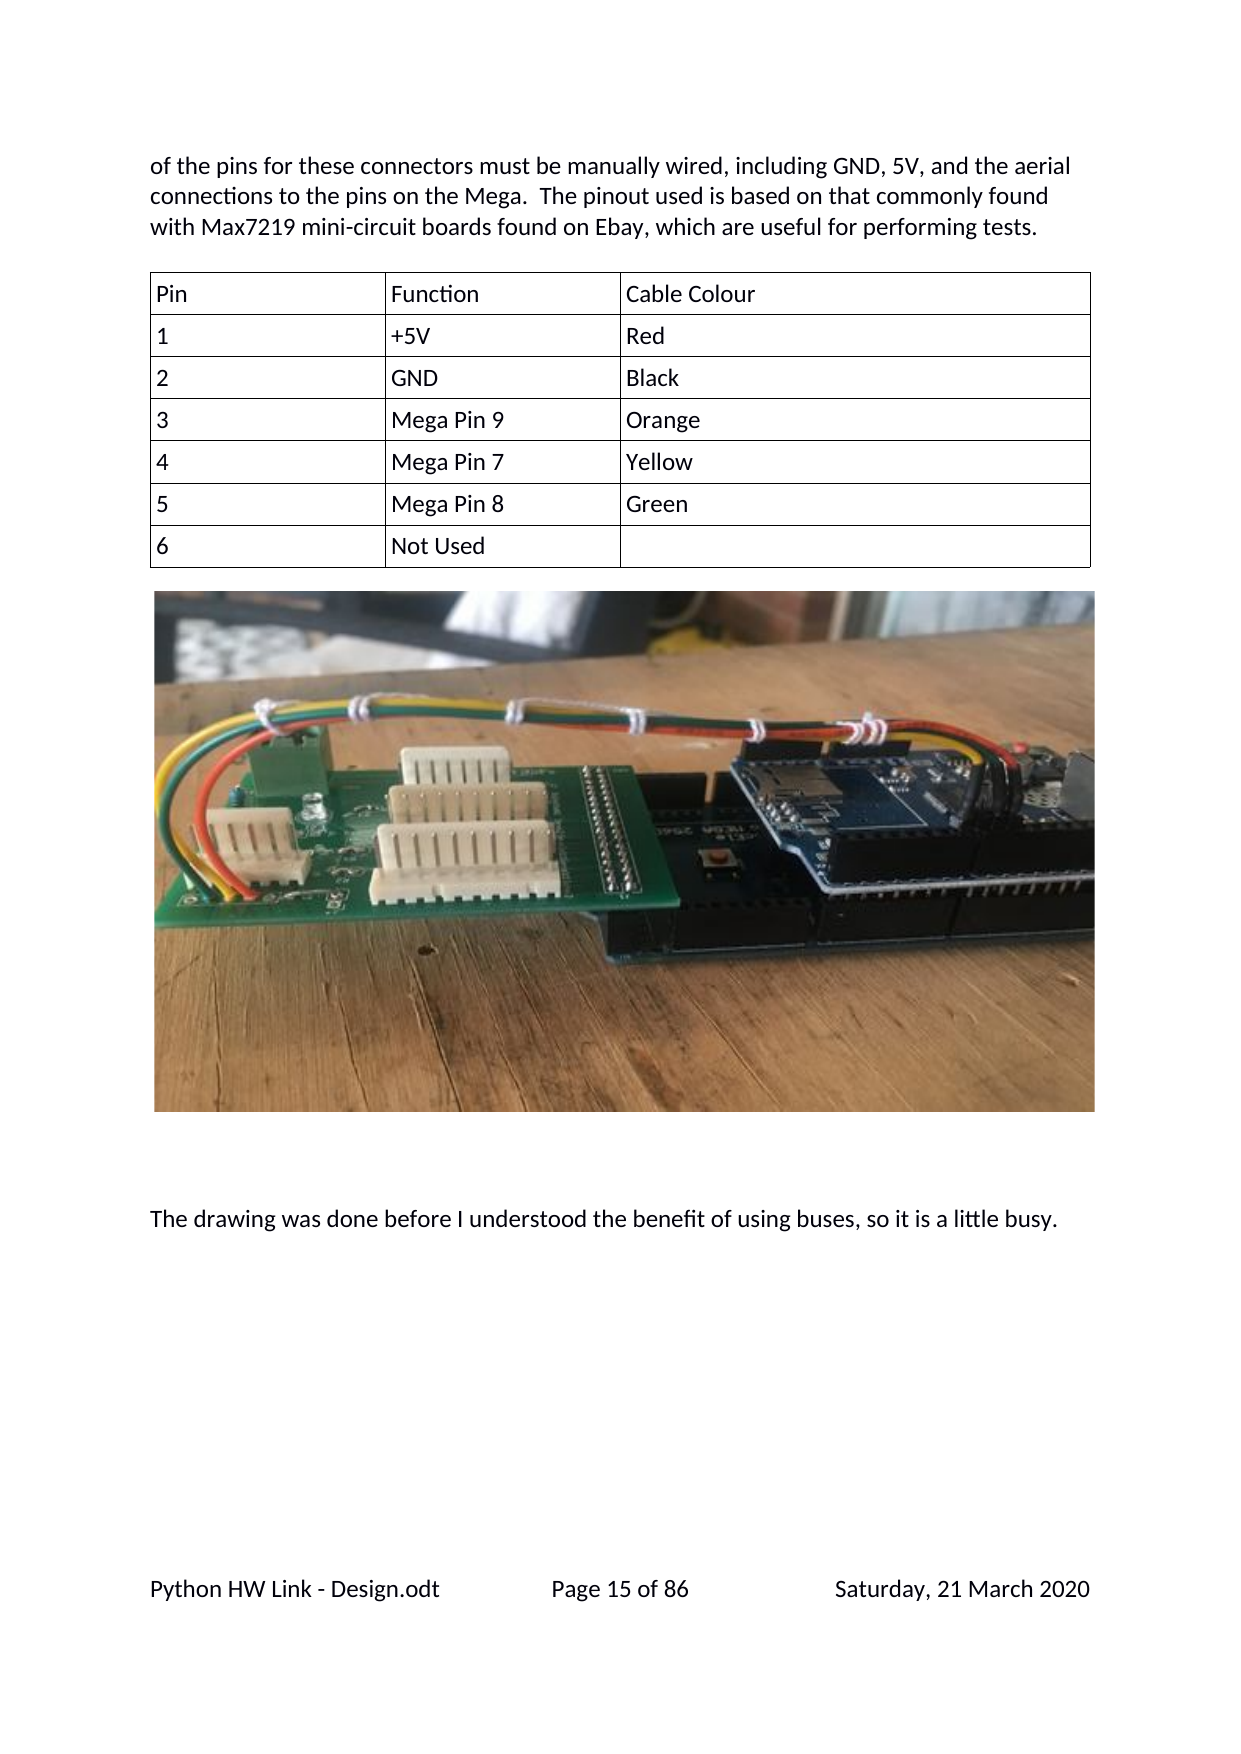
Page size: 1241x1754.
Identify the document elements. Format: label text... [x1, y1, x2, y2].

table_header Function [386, 273, 620, 314]
table_cell 6 [151, 526, 385, 567]
table_cell 1 [151, 315, 385, 356]
text The drawing was done before I understood the benefit of using buses, so it is a little busy. [150, 1203, 1090, 1234]
table_cell Black [621, 357, 1090, 398]
table_cell [621, 526, 1090, 567]
table_cell Mega Pin 7 [386, 441, 620, 482]
table_cell Green [621, 484, 1090, 524]
table_cell 2 [151, 357, 385, 398]
table_cell Mega Pin 8 [386, 484, 620, 524]
table_header Pin [151, 273, 385, 314]
table_cell Orange [621, 399, 1090, 440]
table_cell Yellow [621, 441, 1090, 482]
table_cell 4 [151, 441, 385, 482]
table_cell 5 [151, 484, 385, 524]
table_cell 3 [151, 399, 385, 440]
table_header Cable Colour [621, 273, 1090, 314]
table_cell GND [386, 357, 620, 398]
picture [154, 591, 1095, 1112]
table_cell Not Used [386, 526, 620, 567]
table_cell Red [621, 315, 1090, 356]
table_cell Mega Pin 9 [386, 399, 620, 440]
text of the pins for these connectors must be manually wired, including GND, 5V, and the aerial connections to the pins on the Mega. The pinout used is based on that commonly found with Max7219 mini-circuit boards found on Ebay, which are useful for performing tests. [150, 150, 1090, 242]
table_cell +5V [386, 315, 620, 356]
